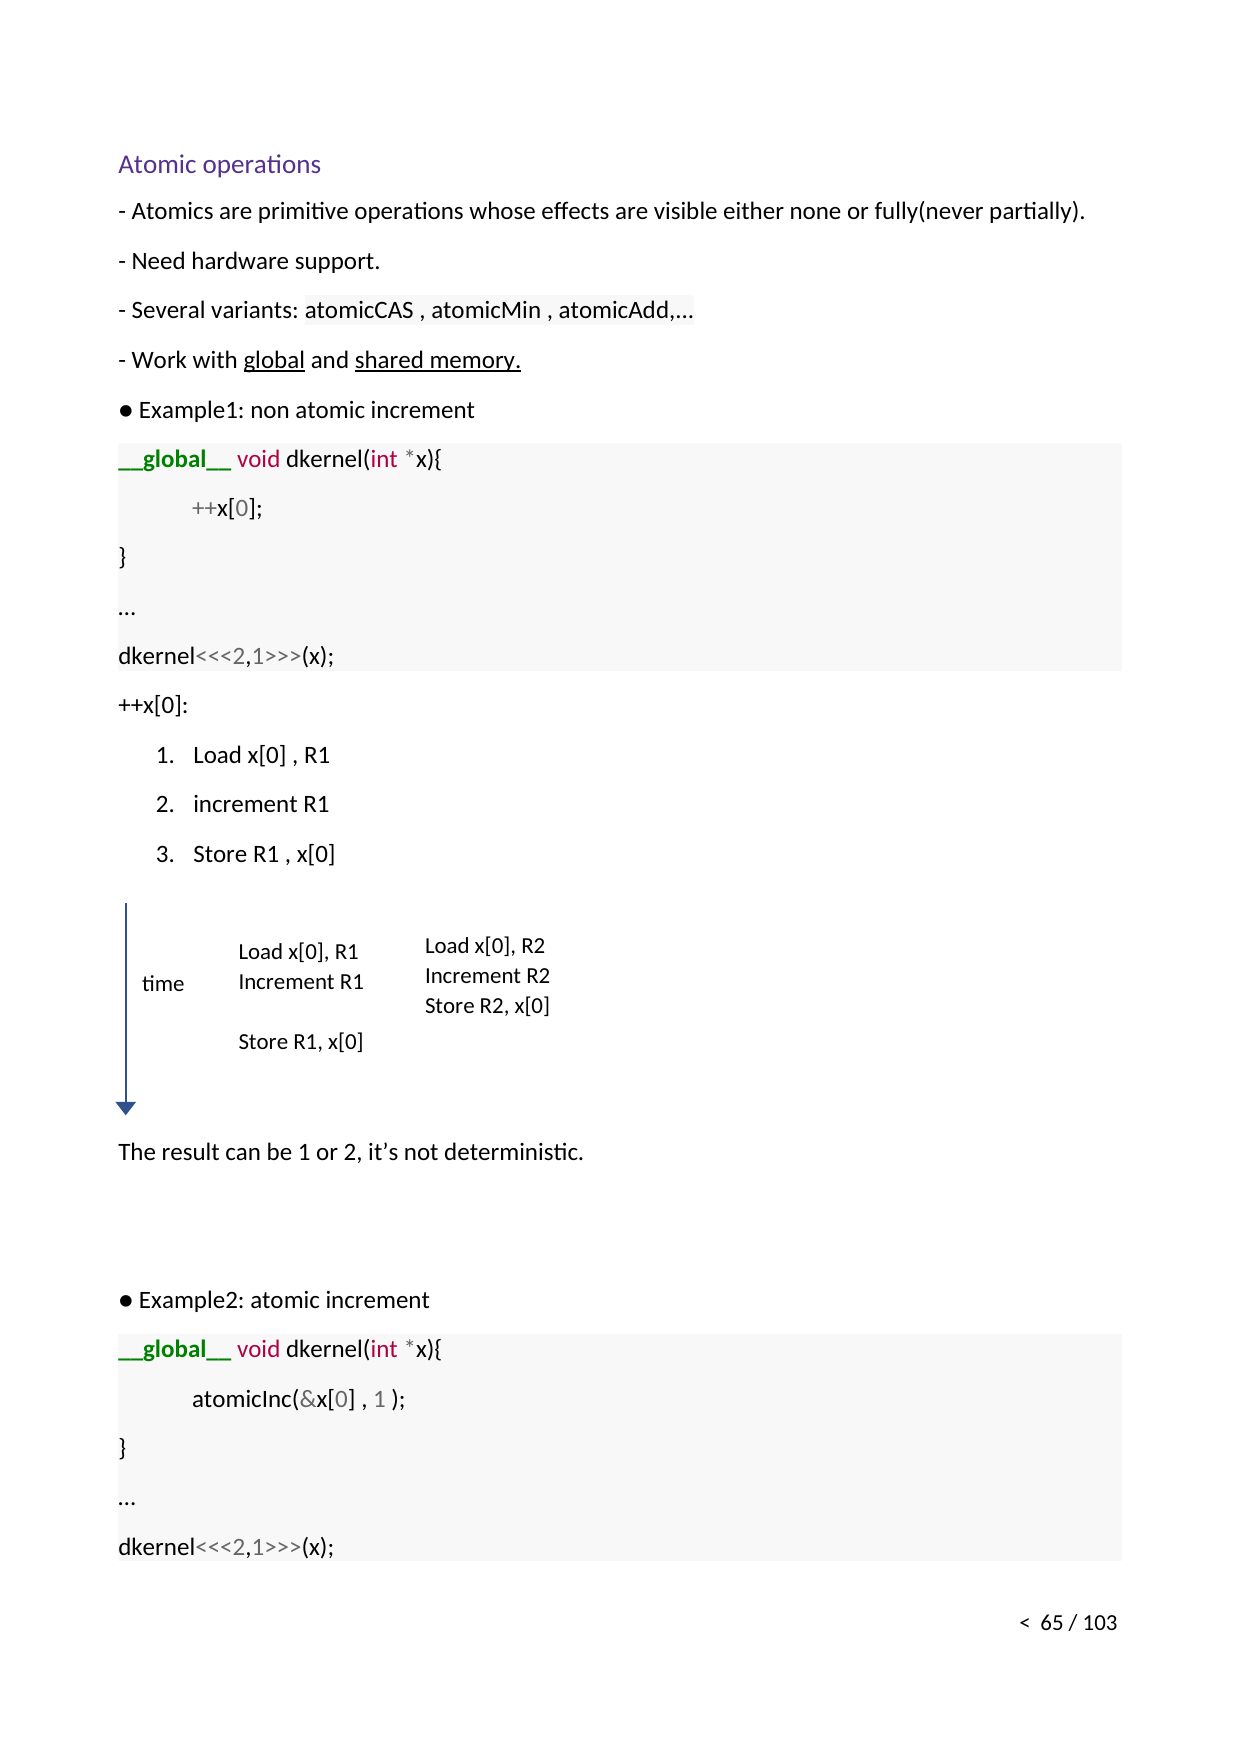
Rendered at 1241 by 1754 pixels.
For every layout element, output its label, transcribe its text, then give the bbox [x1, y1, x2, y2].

subtitle Atomic operations [118, 148, 1122, 181]
text } [118, 542, 1122, 572]
text ++x[0]; [118, 492, 1122, 523]
list Store R1 , x[0] [156, 838, 1122, 869]
list increment R1 [156, 788, 1122, 819]
text - Need hardware support. [118, 245, 1122, 276]
text ++x[0]: [118, 689, 1122, 720]
text atomicInc(&x[0] , 1 ); [118, 1383, 1122, 1413]
text … [118, 1481, 1122, 1512]
text __global__ void dkernel(int *x){ [118, 1334, 1122, 1364]
text - Atomics are primitive operations whose effects are visible either none or fully(never partially). [118, 195, 1122, 226]
text … [118, 591, 1122, 621]
text } [118, 1432, 1122, 1463]
text ● Example2: atomic increment [118, 1284, 1122, 1315]
text - Several variants: atomicCAS , atomicMin , atomicAdd,... [118, 294, 1122, 325]
text ● Example1: non atomic increment [118, 394, 1122, 424]
text The result can be 1 or 2, it’s not deterministic. [118, 1136, 1122, 1166]
text dkernel<<<2,1>>>(x); [118, 640, 1122, 671]
list Load x[0] , R1 [156, 739, 1122, 769]
text dkernel<<<2,1>>>(x); [118, 1531, 1122, 1561]
text - Work with global and shared memory. [118, 344, 1122, 375]
text __global__ void dkernel(int *x){ [118, 443, 1122, 473]
